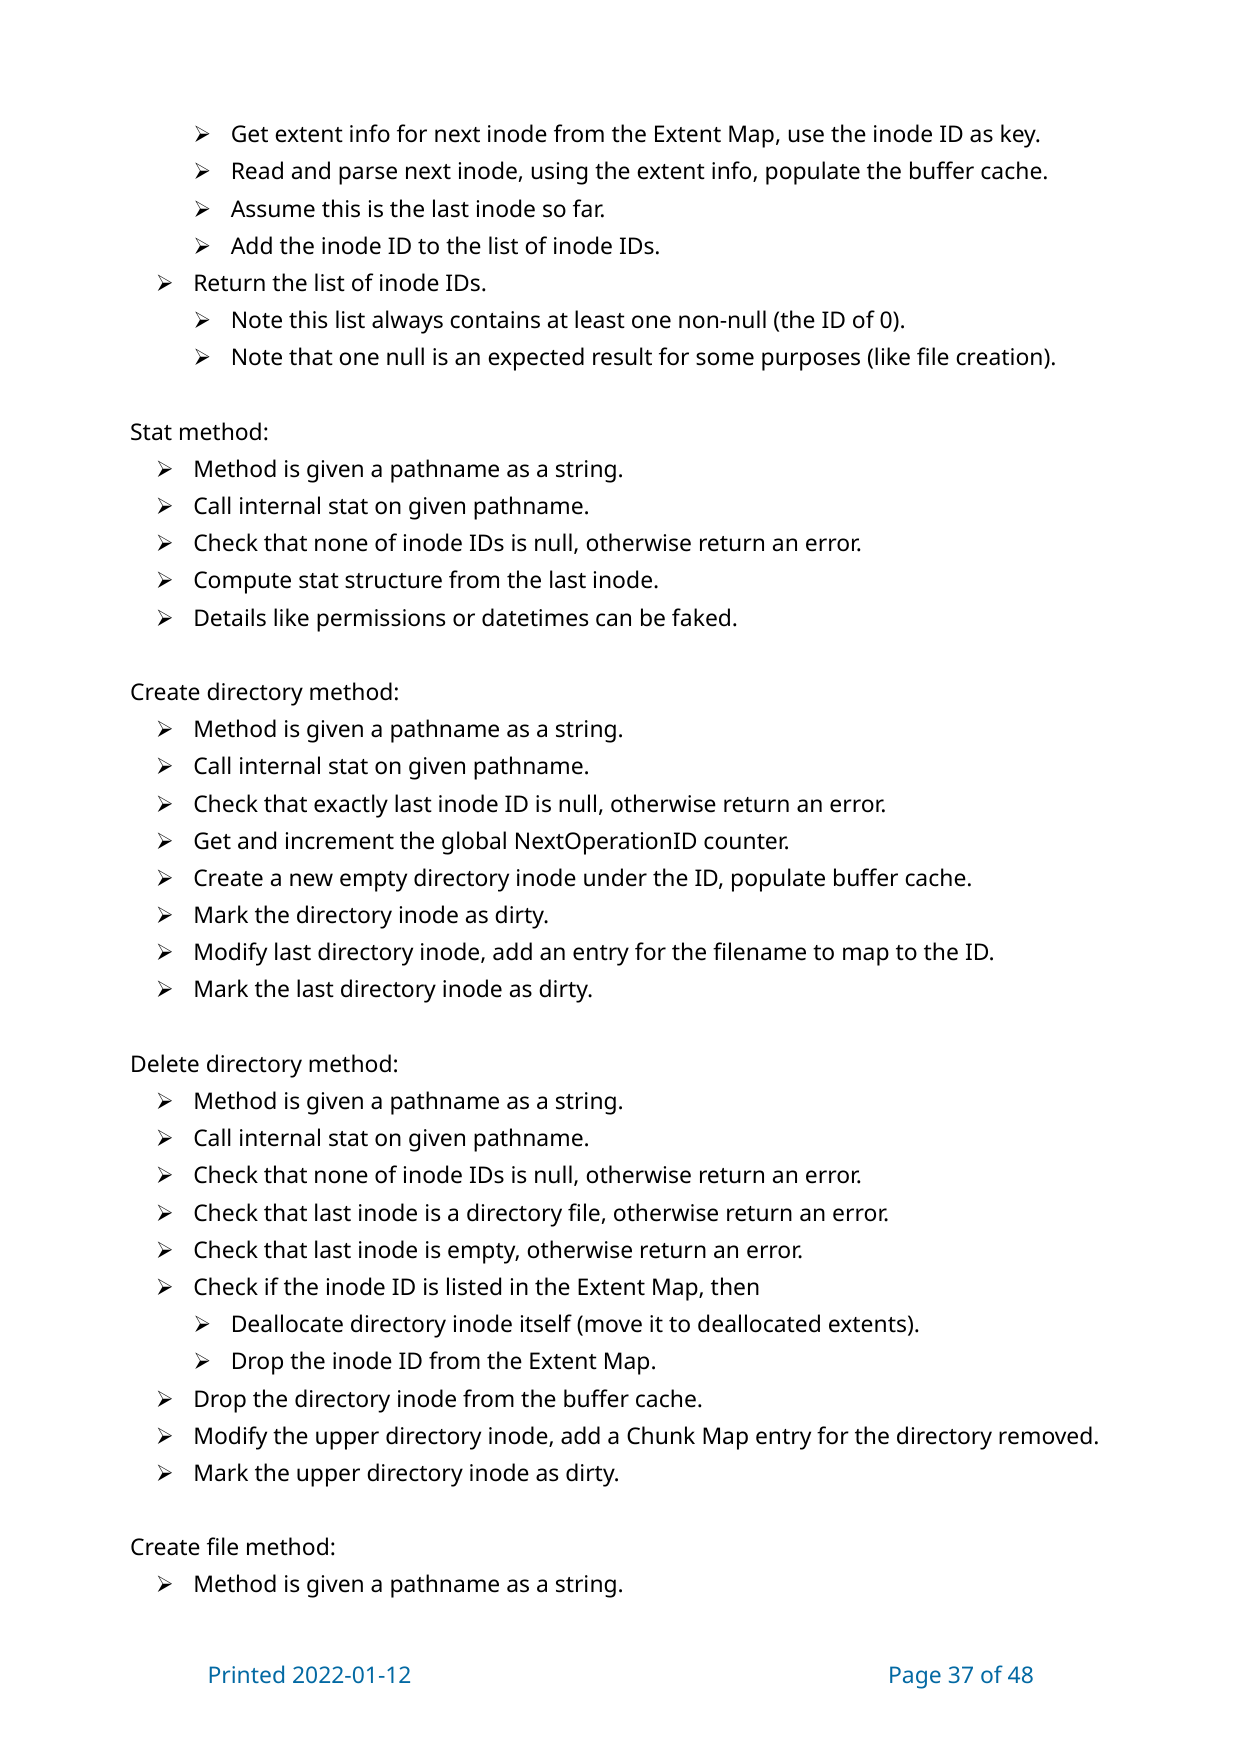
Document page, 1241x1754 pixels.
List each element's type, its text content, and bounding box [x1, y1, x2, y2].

list Check that exactly last inode ID is null, otherwise return an error. [156, 787, 1122, 819]
list Check that none of inode IDs is null, otherwise return an error. [156, 527, 1122, 558]
list Call internal stat on given pathname. [156, 1122, 1122, 1153]
list Note that one null is an expected result for some purposes (like file creation). [193, 341, 1122, 372]
list Check that last inode is a directory file, otherwise return an error. [156, 1197, 1122, 1228]
list Check if the inode ID is listed in the Extent Map, then [156, 1271, 1122, 1302]
list Create a new empty directory inode under the ID, populate buffer cache. [156, 862, 1122, 893]
list Modify the upper directory inode, add a Chunk Map entry for the directory removed. [156, 1420, 1122, 1451]
list Call internal stat on given pathname. [156, 490, 1122, 521]
list Assume this is the last inode so far. [193, 192, 1122, 224]
list Mark the upper directory inode as dirty. [156, 1457, 1122, 1488]
list Modify last directory inode, add an entry for the filename to map to the ID. [156, 936, 1122, 967]
list Method is given a pathname as a string. [156, 453, 1122, 484]
list Mark the last directory inode as dirty. [156, 973, 1122, 1005]
list Drop the inode ID from the Extent Map. [193, 1345, 1122, 1377]
list Check that last inode is empty, otherwise return an error. [156, 1234, 1122, 1265]
list Note this list always contains at least one non-null (the ID of 0). [193, 304, 1122, 335]
text Create file method: [118, 1531, 1122, 1562]
list Method is given a pathname as a string. [156, 1085, 1122, 1116]
list Compute stat structure from the last inode. [156, 564, 1122, 596]
list Check that none of inode IDs is null, otherwise return an error. [156, 1159, 1122, 1191]
list Method is given a pathname as a string. [156, 713, 1122, 744]
list Add the inode ID to the list of inode IDs. [193, 230, 1122, 261]
text Stat method: [118, 416, 1122, 447]
list Get and increment the global NextOperationID counter. [156, 825, 1122, 856]
list Deallocate directory inode itself (move it to deallocated extents). [193, 1308, 1122, 1339]
list Details like permissions or datetimes can be faked. [156, 602, 1122, 633]
list Return the list of inode IDs. [156, 267, 1122, 298]
list Read and parse next inode, using the extent info, populate the buffer cache. [193, 155, 1122, 187]
list Drop the directory inode from the buffer cache. [156, 1382, 1122, 1414]
list Mark the directory inode as dirty. [156, 899, 1122, 930]
text Create directory method: [118, 676, 1122, 707]
list Method is given a pathname as a string. [156, 1568, 1122, 1600]
text Delete directory method: [118, 1048, 1122, 1079]
list Call internal stat on given pathname. [156, 750, 1122, 782]
list Get extent info for next inode from the Extent Map, use the inode ID as key. [193, 118, 1122, 149]
